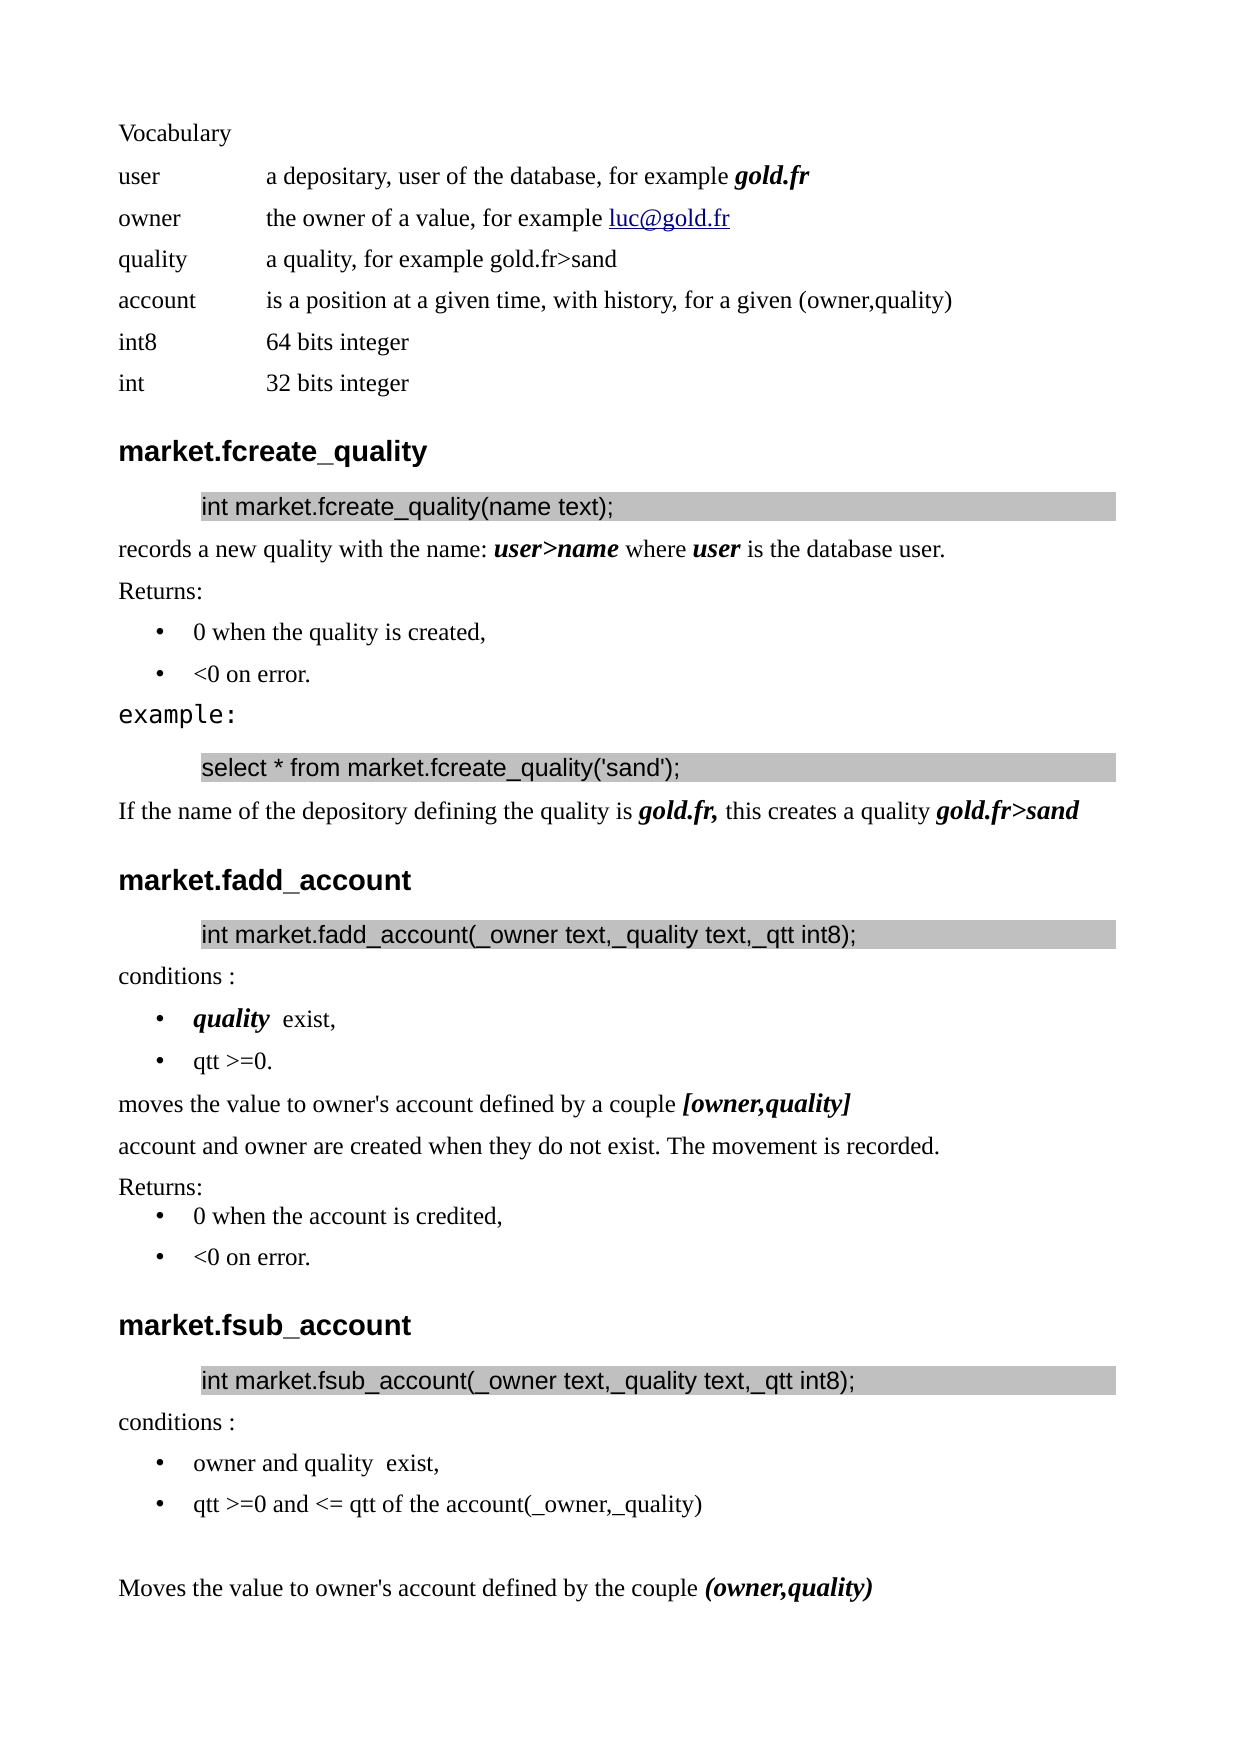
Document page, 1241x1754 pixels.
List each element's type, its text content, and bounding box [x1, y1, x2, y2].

text example: [118, 700, 1122, 729]
text select * from market.fcreate_quality('sand'); [201, 753, 1116, 782]
text Returns: [118, 1172, 1122, 1201]
subtitle market.fsub_account [118, 1308, 1122, 1342]
text conditions : [118, 961, 1122, 990]
subtitle market.fadd_account [118, 863, 1122, 896]
text user a depositary, user of the database, for example gold.fr [118, 159, 1122, 191]
text int market.fadd_account(_owner text,_quality text,_qtt int8); [201, 920, 1116, 949]
list <0 on error. [156, 659, 1122, 687]
list owner and quality exist, [156, 1448, 1122, 1477]
subtitle market.fcreate_quality [118, 434, 1122, 468]
list quality exist, [156, 1002, 1122, 1033]
text int market.fsub_account(_owner text,_quality text,_qtt int8); [201, 1366, 1116, 1395]
text owner the owner of a value, for example luc@gold.fr [118, 203, 1122, 232]
list 0 when the account is credited, [156, 1201, 1122, 1229]
list 0 when the quality is created, [156, 617, 1122, 646]
list qtt >=0 and <= qtt of the account(_owner,_quality) [156, 1489, 1122, 1518]
list qtt >=0. [156, 1046, 1122, 1074]
text moves the value to owner's account defined by a couple [owner,quality] [118, 1087, 1122, 1118]
text account is a position at a given time, with history, for a given (owner,quality) [118, 286, 1122, 314]
text quality a quality, for example gold.fr>sand [118, 244, 1122, 273]
text account and owner are created when they do not exist. The movement is recorded. [118, 1131, 1122, 1159]
list <0 on error. [156, 1242, 1122, 1271]
text int market.fcreate_quality(name text); [201, 492, 1116, 521]
text Moves the value to owner's account defined by the couple (owner,quality) [118, 1572, 1122, 1603]
text conditions : [118, 1407, 1122, 1435]
text Vocabulary [118, 118, 1122, 147]
text int 32 bits integer [118, 368, 1122, 397]
text If the name of the depository defining the quality is gold.fr, this creates a quality gold.fr>sand [118, 794, 1122, 825]
text records a new quality with the name: user>name where user is the database user. [118, 533, 1122, 564]
text int8 64 bits integer [118, 327, 1122, 356]
text Returns: [118, 576, 1122, 605]
